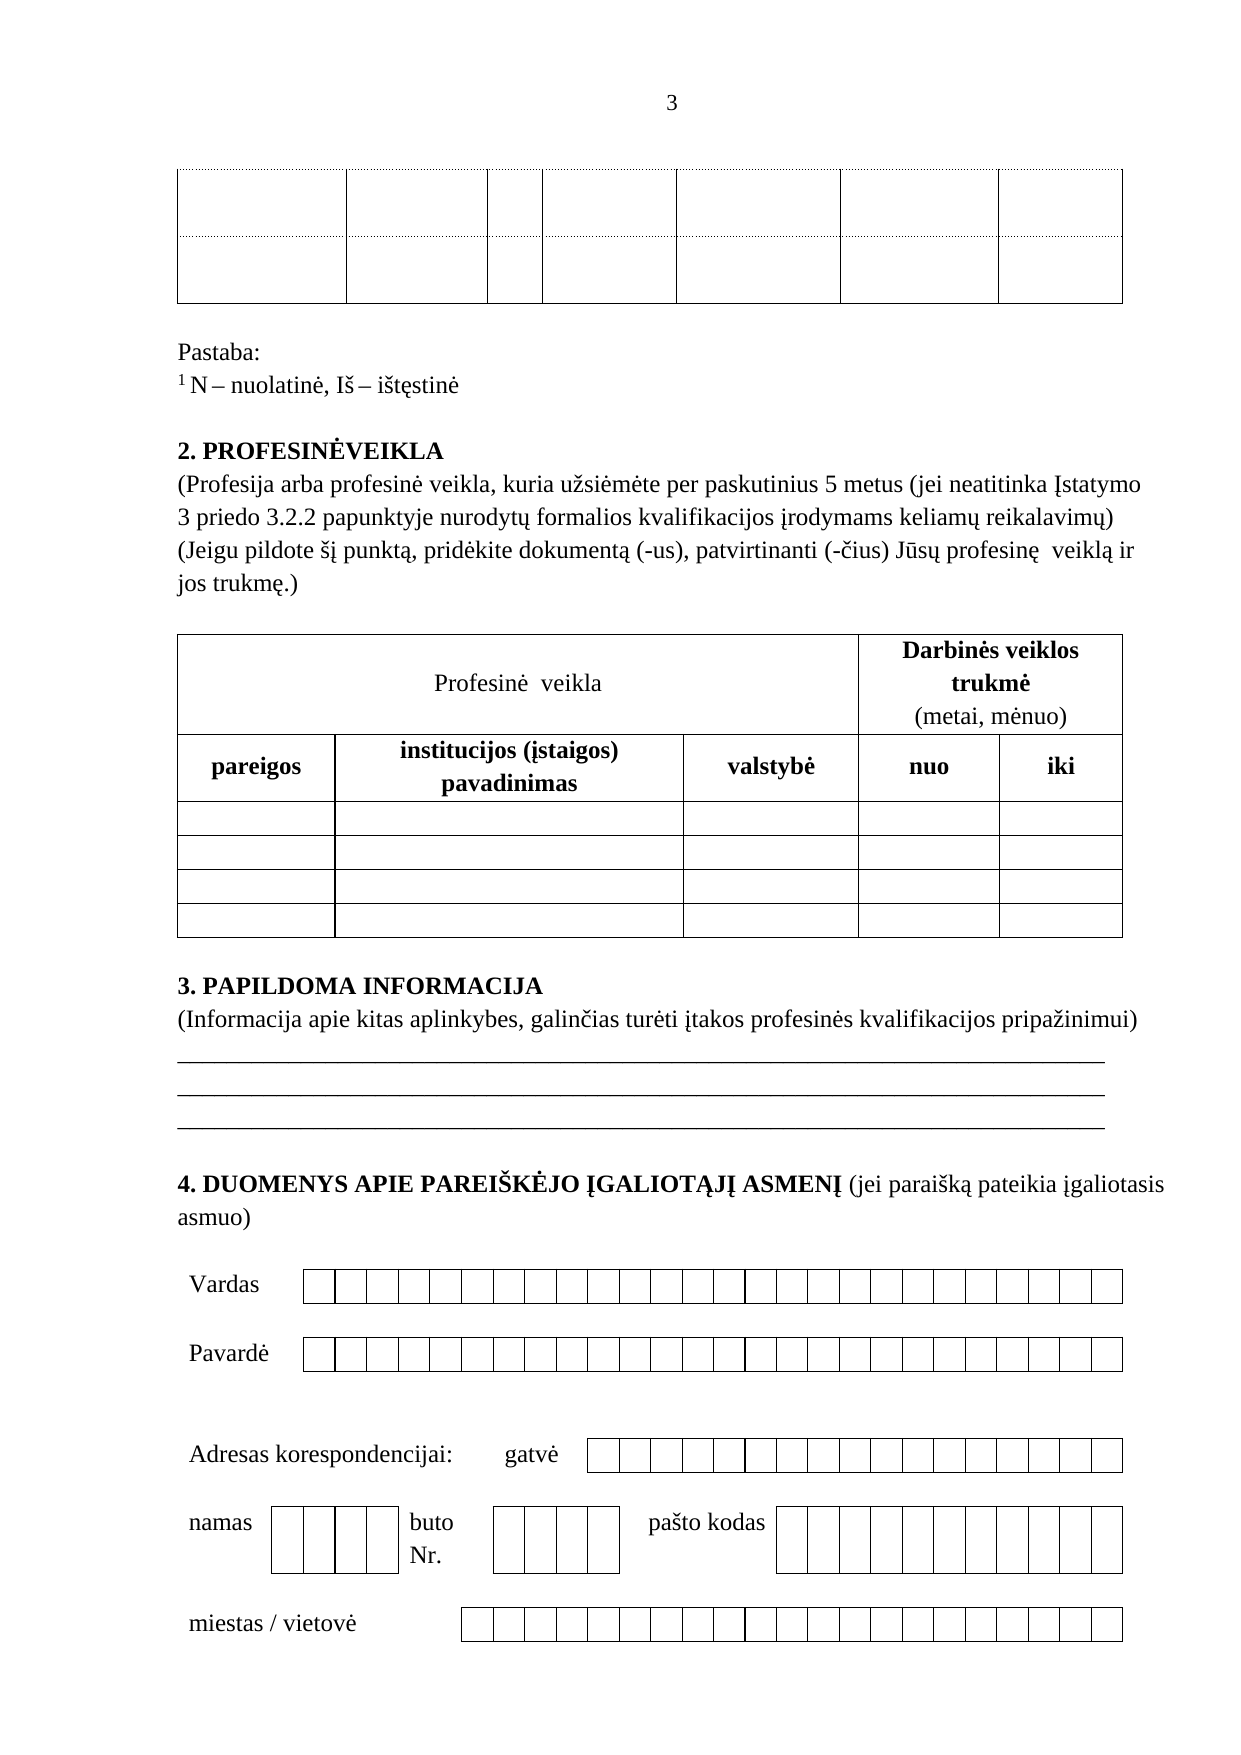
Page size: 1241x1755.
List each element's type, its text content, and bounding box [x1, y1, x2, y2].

table_cell [336, 1507, 366, 1573]
table_cell [934, 1608, 965, 1641]
text (Informacija apie kitas aplinkybes, galinčias turėti įtakos profesinės kvalifikacijos pripažinimui) [177, 1004, 1167, 1033]
table_cell [997, 1507, 1028, 1573]
table_cell [966, 1507, 996, 1573]
table_cell [177, 1405, 1122, 1438]
table_cell [840, 1338, 870, 1371]
table_header [399, 1270, 429, 1303]
table_cell [588, 1507, 619, 1573]
table_cell [683, 1608, 713, 1641]
table_cell [746, 1338, 776, 1371]
table_cell [177, 1303, 1122, 1337]
table_cell [859, 870, 999, 903]
table_cell [1060, 1439, 1091, 1472]
table_cell [336, 870, 683, 903]
table_cell [871, 1507, 902, 1573]
table_cell [588, 1608, 619, 1641]
table_cell [997, 1439, 1028, 1472]
text 3 priedo 3.2.2 papunktyje nurodytų formalios kvalifikacijos įrodymams keliamų reikalavimų) [177, 502, 1167, 531]
table_cell [677, 169, 840, 236]
table_header [1092, 1270, 1122, 1303]
table_header [840, 1270, 870, 1303]
table_cell [178, 236, 346, 303]
table_cell [557, 1507, 587, 1573]
table_cell [177, 1371, 1122, 1405]
table_cell [859, 836, 999, 869]
table_header [304, 1270, 334, 1303]
text 2. PROFESINĖVEIKLA [177, 436, 1167, 464]
table_cell [684, 802, 858, 835]
table_cell [683, 1439, 713, 1472]
table_cell [1092, 1439, 1122, 1472]
text (Jeigu pildote šį punktą, pridėkite dokumentą (-us), patvirtinanti (-čius) Jūsų profesinę veiklą ir jos trukmę.) [177, 535, 1167, 597]
table_cell [367, 1338, 398, 1371]
table_cell [903, 1608, 933, 1641]
table_cell [1092, 1507, 1122, 1573]
table_cell [620, 1439, 650, 1472]
table_cell [714, 1608, 744, 1641]
table_cell [430, 1338, 461, 1371]
table_cell [966, 1439, 996, 1472]
table_cell [746, 1439, 776, 1472]
table_cell [999, 169, 1122, 236]
text _ [177, 1070, 1167, 1099]
table_cell [808, 1439, 839, 1472]
table_header [934, 1270, 965, 1303]
table_cell [588, 1338, 619, 1371]
table_cell [808, 1608, 839, 1641]
table_cell [336, 904, 683, 937]
table_header [620, 1270, 650, 1303]
table_cell [588, 1439, 619, 1472]
table_cell [178, 802, 334, 835]
table_cell [841, 169, 998, 236]
table_cell miestas / vietovė [177, 1607, 461, 1641]
table_header [1029, 1270, 1059, 1303]
table_cell [714, 1338, 744, 1371]
table_cell [557, 1608, 587, 1641]
table_cell [840, 1608, 870, 1641]
table_cell [651, 1338, 682, 1371]
table_cell pašto kodas [620, 1506, 776, 1573]
table_header [1060, 1270, 1091, 1303]
table_cell [714, 1439, 744, 1472]
table_header [367, 1270, 398, 1303]
table_cell [462, 1338, 493, 1371]
table_cell [543, 236, 676, 303]
table_cell [304, 1338, 334, 1371]
table_header [746, 1270, 776, 1303]
table_cell [997, 1338, 1028, 1371]
table_header [903, 1270, 933, 1303]
table_cell [808, 1507, 839, 1573]
table_cell Pavardė [177, 1337, 303, 1371]
table_header [997, 1270, 1028, 1303]
table_header [966, 1270, 996, 1303]
table_cell [1060, 1338, 1091, 1371]
table_cell [178, 904, 334, 937]
table_header [494, 1270, 524, 1303]
table_cell [871, 1439, 902, 1472]
table_cell [934, 1439, 965, 1472]
table_header [808, 1270, 839, 1303]
table_cell [777, 1338, 807, 1371]
table_cell [746, 1608, 776, 1641]
text _ [177, 1037, 1167, 1066]
table_cell [777, 1439, 807, 1472]
table_cell [1092, 1608, 1122, 1641]
table_cell [525, 1507, 556, 1573]
table_header [588, 1270, 619, 1303]
table_cell [840, 1439, 870, 1472]
text 3. PAPILDOMA INFORMACIJA [177, 971, 1167, 1000]
table_cell [494, 1507, 524, 1573]
text 1 N – nuolatinė, Iš – ištęstinė [177, 370, 1167, 398]
table_cell [494, 1338, 524, 1371]
table_header [651, 1270, 682, 1303]
table_header [683, 1270, 713, 1303]
table_cell [1060, 1507, 1091, 1573]
table_cell [304, 1507, 334, 1573]
table_header Vardas [177, 1269, 303, 1303]
table_cell buto Nr. [399, 1506, 493, 1573]
table_cell [272, 1507, 303, 1573]
table_cell [620, 1338, 650, 1371]
table_cell [934, 1338, 965, 1371]
table_cell [488, 169, 542, 236]
table_header [557, 1270, 587, 1303]
table_cell [683, 1338, 713, 1371]
table_cell [177, 1472, 1122, 1506]
table_cell [997, 1608, 1028, 1641]
table_header Profesinė veikla [178, 635, 858, 734]
table_cell [903, 1507, 933, 1573]
table_cell [999, 236, 1122, 303]
table_header [525, 1270, 556, 1303]
table_cell institucijos (įstaigos) pavadinimas [336, 735, 683, 801]
table_cell [1000, 802, 1122, 835]
table_cell gatvė [493, 1438, 587, 1472]
table_cell [178, 169, 346, 236]
table_header [777, 1270, 807, 1303]
table_cell [557, 1338, 587, 1371]
table_cell [462, 1608, 493, 1641]
table_cell [934, 1507, 965, 1573]
table_cell [494, 1608, 524, 1641]
table_cell [1000, 836, 1122, 869]
table_cell [859, 802, 999, 835]
table_header [714, 1270, 744, 1303]
table_cell [367, 1507, 398, 1573]
table_cell [651, 1608, 682, 1641]
table_cell [903, 1338, 933, 1371]
table_cell [966, 1338, 996, 1371]
table_cell [777, 1608, 807, 1641]
table_cell pareigos [178, 735, 334, 801]
table_cell [966, 1608, 996, 1641]
table_cell iki [1000, 735, 1122, 801]
table_cell [178, 836, 334, 869]
table_cell [841, 236, 998, 303]
text Pastaba: [177, 337, 1167, 365]
table_cell [1029, 1608, 1059, 1641]
table_cell [684, 870, 858, 903]
table_cell [1000, 870, 1122, 903]
table_header [871, 1270, 902, 1303]
table_header Darbinės veiklos trukmė (metai, mėnuo) [859, 635, 1122, 734]
table_cell namas [177, 1506, 271, 1573]
table_cell [336, 1338, 366, 1371]
table_cell [525, 1608, 556, 1641]
table_cell [859, 904, 999, 937]
table_cell [347, 236, 487, 303]
text (Profesija arba profesinė veikla, kuria užsiėmėte per paskutinius 5 metus (jei neatitinka Įstatymo [177, 469, 1167, 497]
table_cell [777, 1507, 807, 1573]
table_cell [684, 904, 858, 937]
table_cell [543, 169, 676, 236]
table_cell [347, 169, 487, 236]
table_cell [525, 1338, 556, 1371]
table_header [336, 1270, 366, 1303]
table_cell [1060, 1608, 1091, 1641]
table_cell Adresas korespondencijai: [177, 1438, 493, 1472]
text _ [177, 1103, 1167, 1132]
table_cell [871, 1338, 902, 1371]
table_cell [620, 1608, 650, 1641]
table_header [430, 1270, 461, 1303]
table_cell [1092, 1338, 1122, 1371]
table_cell [677, 236, 840, 303]
table_cell [840, 1507, 870, 1573]
table_cell [178, 870, 334, 903]
table_cell [871, 1608, 902, 1641]
table_cell [488, 236, 542, 303]
table_cell [651, 1439, 682, 1472]
table_cell [336, 836, 683, 869]
table_cell [808, 1338, 839, 1371]
table_cell [903, 1439, 933, 1472]
table_cell [336, 802, 683, 835]
table_cell [399, 1338, 429, 1371]
table_cell [1029, 1439, 1059, 1472]
table_header [462, 1270, 493, 1303]
table_cell [1029, 1507, 1059, 1573]
table_cell nuo [859, 735, 999, 801]
table_cell [177, 1573, 1122, 1607]
text 4. DUOMENYS APIE PAREIŠKĖJO ĮGALIOTĄJĮ ASMENĮ (jei paraišką pateikia įgaliotasis asmuo) [177, 1169, 1167, 1231]
table_cell [1029, 1338, 1059, 1371]
table_cell [684, 836, 858, 869]
table_cell valstybė [684, 735, 858, 801]
table_cell [1000, 904, 1122, 937]
